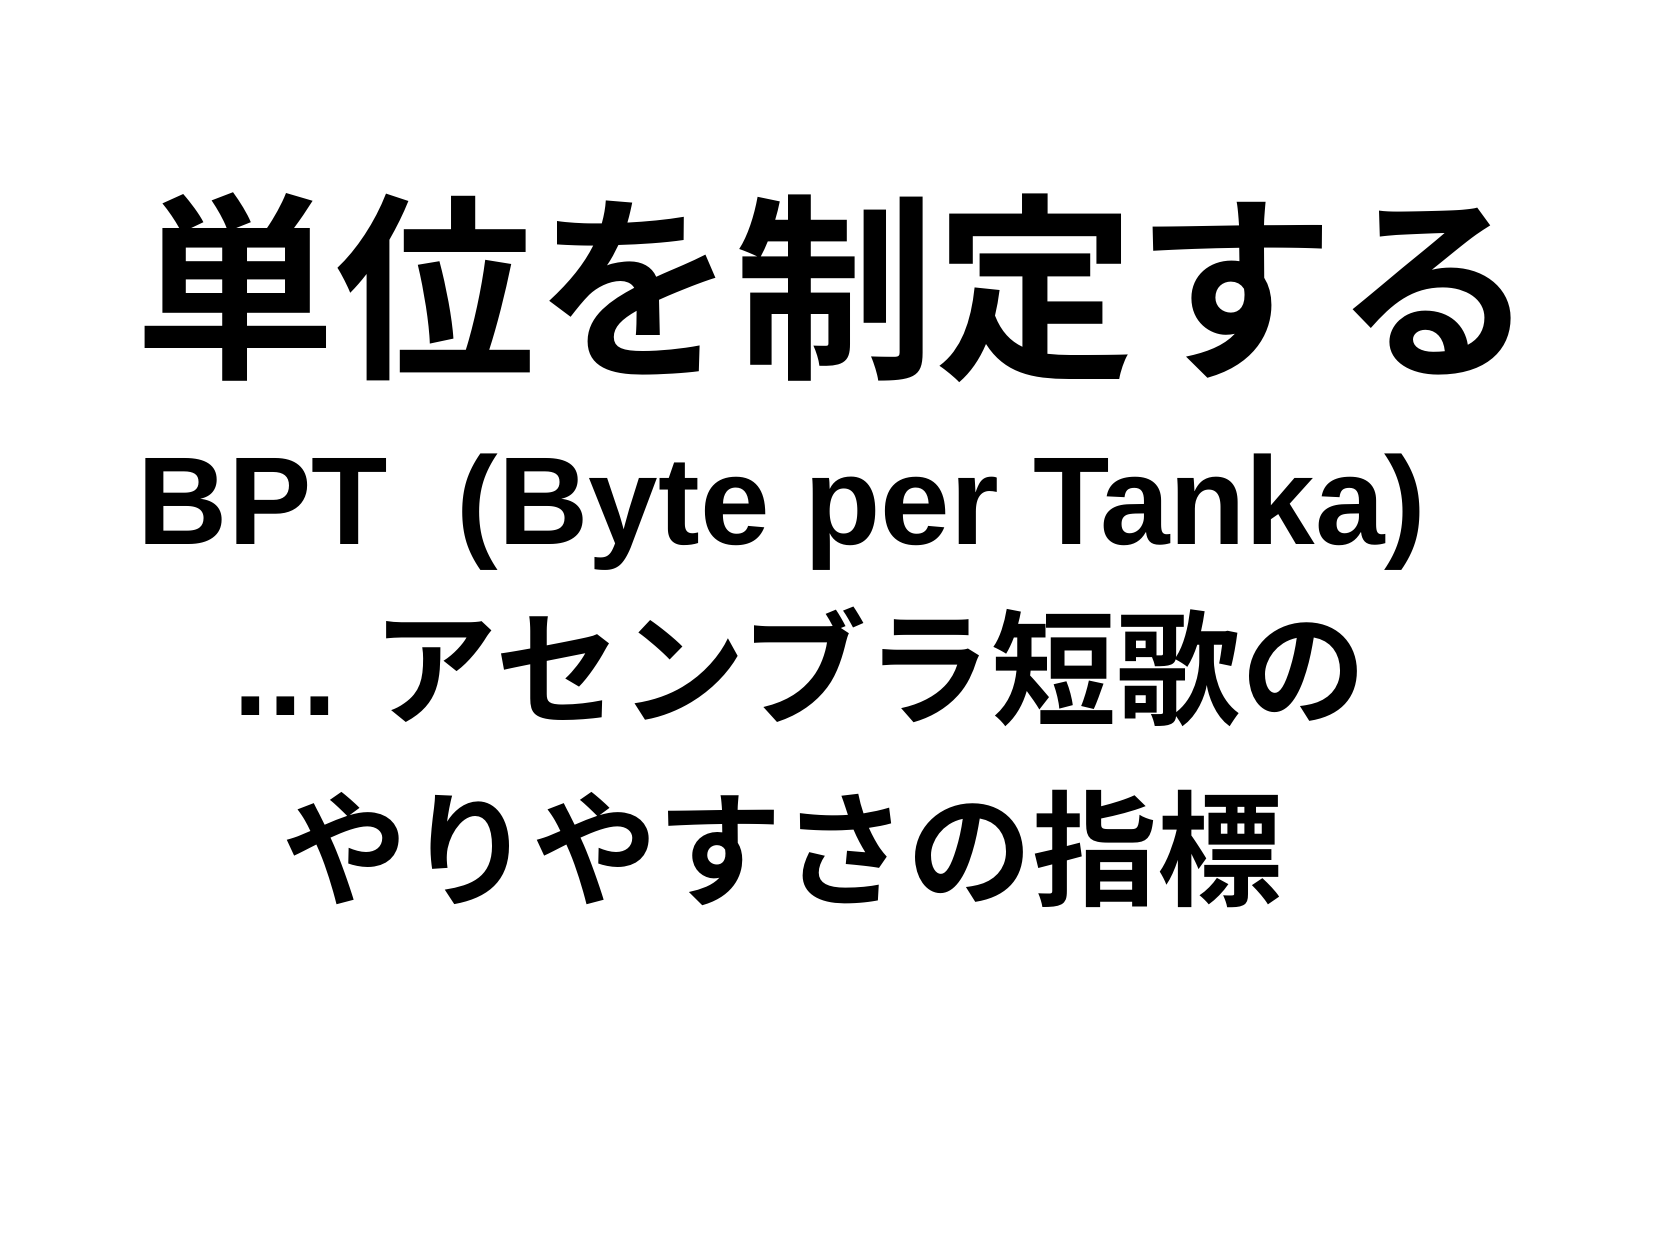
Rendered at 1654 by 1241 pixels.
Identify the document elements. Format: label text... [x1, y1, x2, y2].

text_box 単位を制定する [120, 124, 1536, 355]
text_box BPT (Byte per Tanka) ... アセンブラ短歌の やりやすさの指標 [123, 423, 1443, 853]
